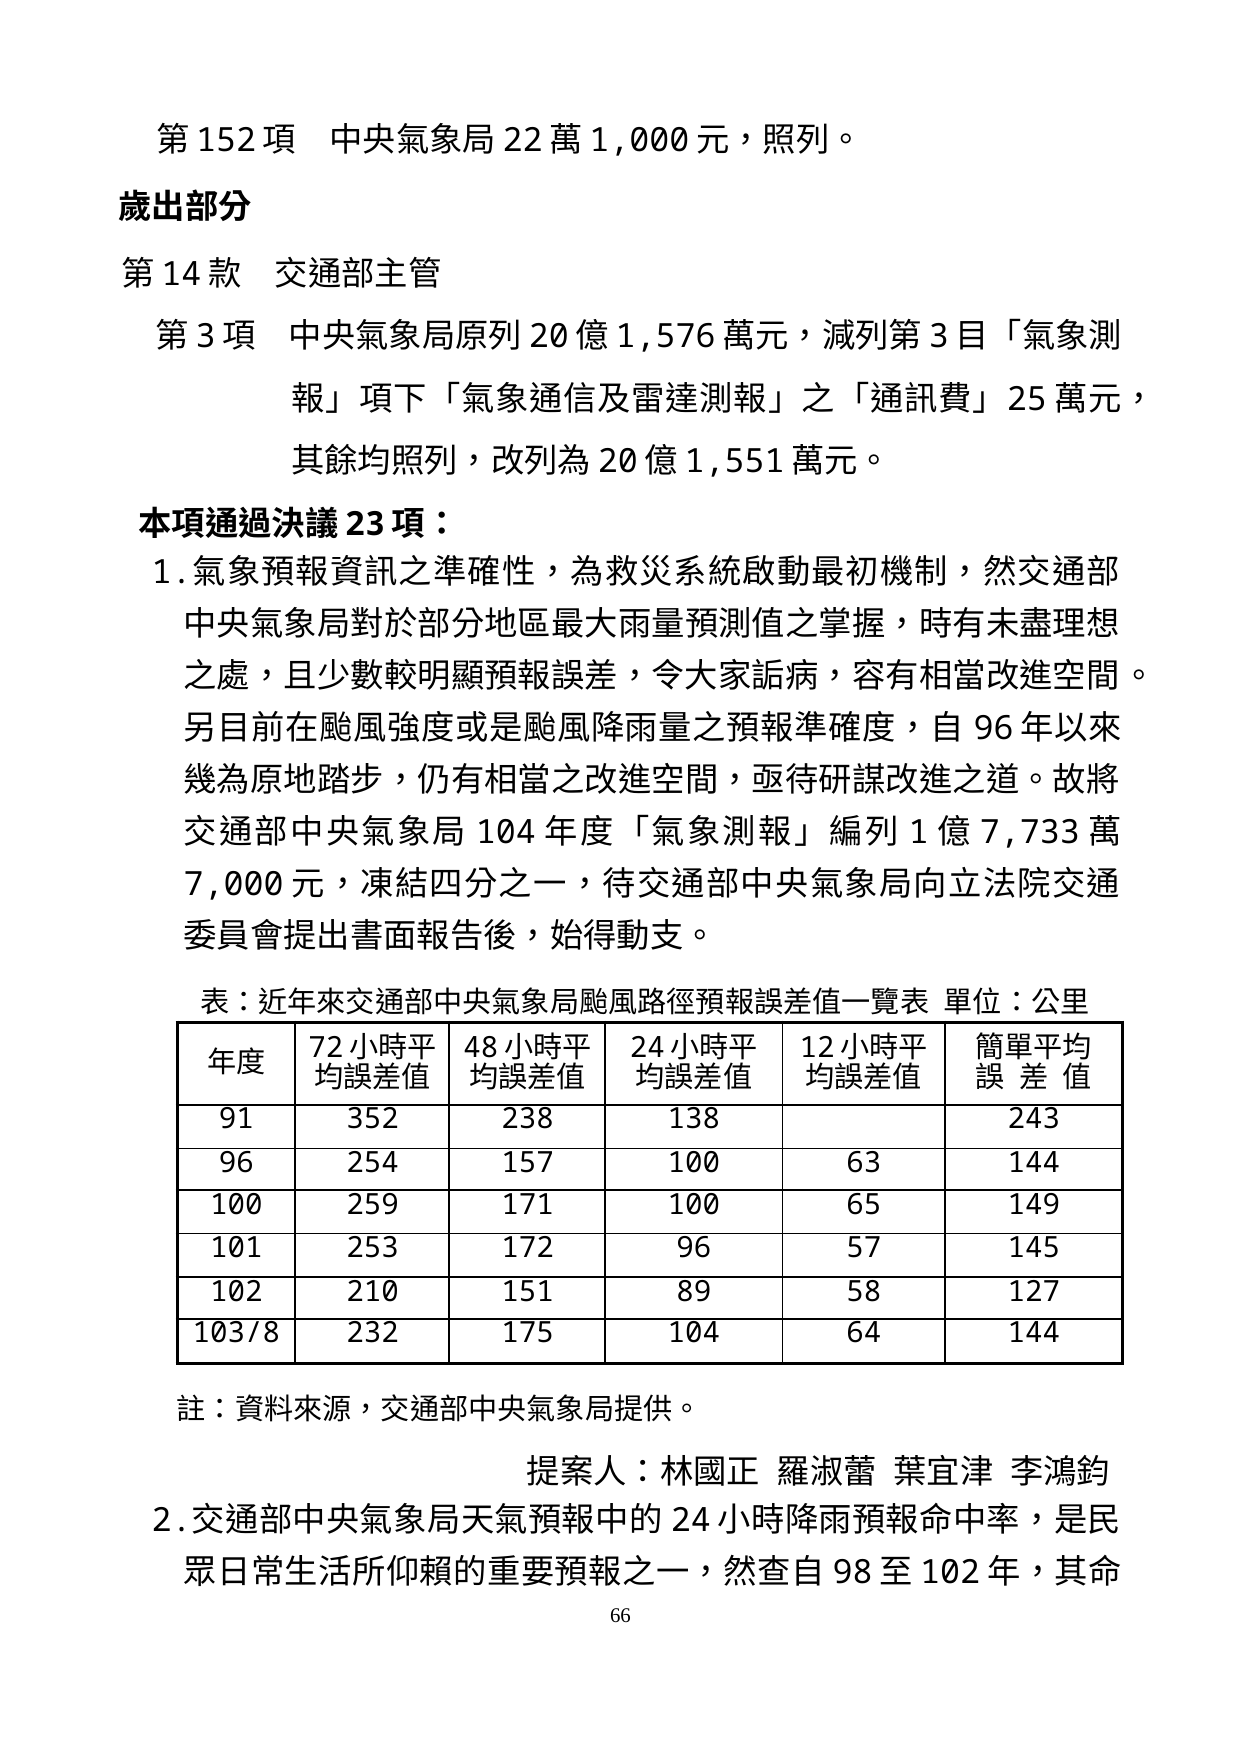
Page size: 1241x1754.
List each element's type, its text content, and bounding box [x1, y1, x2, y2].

table_cell 138 [606, 1106, 782, 1147]
table_cell 151 [450, 1278, 604, 1318]
table_cell 57 [783, 1234, 944, 1276]
table_cell 91 [179, 1106, 294, 1147]
table_cell 64 [783, 1320, 944, 1362]
table_cell 144 [946, 1149, 1121, 1189]
table_cell 210 [296, 1278, 448, 1318]
text 本項通過決議23項： [118, 479, 1122, 541]
table_cell 145 [946, 1234, 1121, 1276]
text 第152項 中央氣象局22萬1,000元，照列。 [156, 96, 1122, 158]
table_cell 101 [179, 1234, 294, 1276]
table_cell 259 [296, 1191, 448, 1233]
table_cell 172 [450, 1234, 604, 1276]
table_cell 171 [450, 1191, 604, 1233]
table_cell 232 [296, 1320, 448, 1362]
table_cell 100 [179, 1191, 294, 1233]
table_cell 100 [606, 1149, 782, 1189]
table_cell 144 [946, 1320, 1121, 1362]
table_cell 89 [606, 1278, 782, 1318]
table_cell 253 [296, 1234, 448, 1276]
table_cell 243 [946, 1106, 1121, 1147]
text 2.交通部中央氣象局天氣預報中的24小時降雨預報命中率，是民眾日常生活所仰賴的重要預報之一，然查自98至102年，其命 [151, 1490, 1122, 1594]
text 提案人：林國正 羅淑蕾 葉宜津 李鴻鈞 [526, 1427, 1122, 1490]
table_header 72小時平 均誤差值 [296, 1024, 448, 1104]
table_cell 103/8 [179, 1320, 294, 1362]
table_cell 100 [606, 1191, 782, 1233]
table_cell 254 [296, 1149, 448, 1189]
text 表：近年來交通部中央氣象局颱風路徑預報誤差值一覽表 單位：公里 [118, 958, 1134, 1021]
text 註：資料來源，交通部中央氣象局提供。 [118, 1365, 1122, 1427]
table_cell 238 [450, 1106, 604, 1147]
text 第14款 交通部主管 [121, 229, 1122, 291]
table_header 12小時平 均誤差值 [783, 1024, 944, 1104]
table_cell 157 [450, 1149, 604, 1189]
table_cell 175 [450, 1320, 604, 1362]
table_cell 102 [179, 1278, 294, 1318]
table_cell 127 [946, 1278, 1121, 1318]
table_cell 63 [783, 1149, 944, 1189]
table_cell 96 [606, 1234, 782, 1276]
table_header 48小時平 均誤差值 [450, 1024, 604, 1104]
table_cell 65 [783, 1191, 944, 1233]
table_header 24小時平 均誤差值 [606, 1024, 782, 1104]
table_cell 149 [946, 1191, 1121, 1233]
text 第3項 中央氣象局原列20億1,576萬元，減列第3目「氣象測報」項下「氣象通信及雷達測報」之「通訊費」25萬元，其餘均照列，改列為20億1,551萬元。 [155, 291, 1122, 479]
table_header 簡單平均 誤 差 值 [946, 1024, 1121, 1104]
text 1.氣象預報資訊之準確性，為救災系統啟動最初機制，然交通部中央氣象局對於部分地區最大雨量預測值之掌握，時有未盡理想之處，且少數較明顯預報誤差，令大家詬病，容有相當改進空間。另目前在颱風強度或是颱風降雨量之預報準確度，自96年以來幾為原地踏步，仍有相當之改進空間，亟待研謀改進之道。故將交通部中央氣象局104年度「氣象測報」編列1億7,733萬7,000元，凍結四分之一，待交通部中央氣象局向立法院交通委員會提出書面報告後，始得動支。 [151, 541, 1122, 958]
table_cell [783, 1106, 944, 1147]
table_cell 58 [783, 1278, 944, 1318]
table_cell 352 [296, 1106, 448, 1147]
table_header 年度 [179, 1024, 294, 1104]
table_cell 96 [179, 1149, 294, 1189]
text 歲出部分 [118, 177, 1122, 229]
table_cell 104 [606, 1320, 782, 1362]
